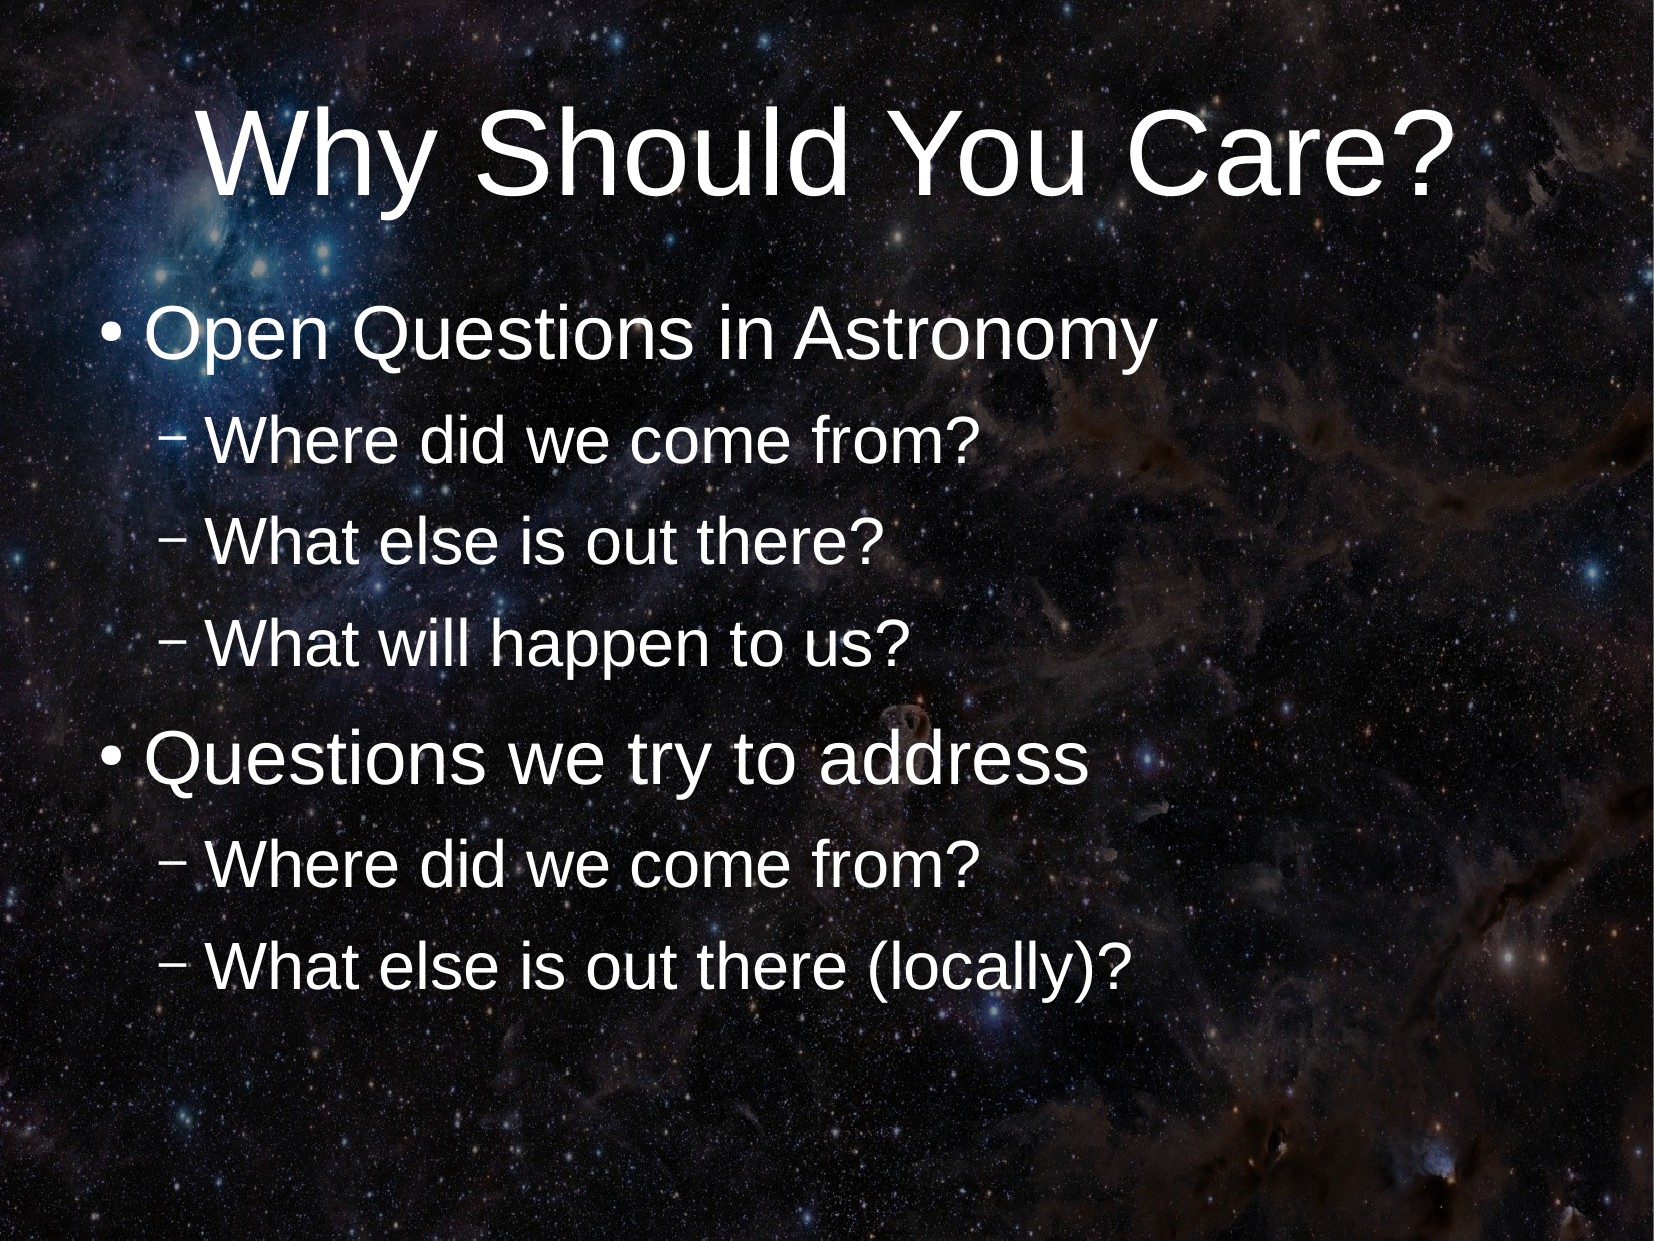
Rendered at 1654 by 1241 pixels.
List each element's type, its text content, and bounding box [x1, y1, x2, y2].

title Why Should You Care? [82, 49, 1571, 257]
list Open Questions in Astronomy Where did we come from? What else is out there? What will happen to us? Questions we try to address Where did we come from? What else is out there (locally)? [82, 290, 1571, 1010]
picture [0, 0, 1654, 1241]
